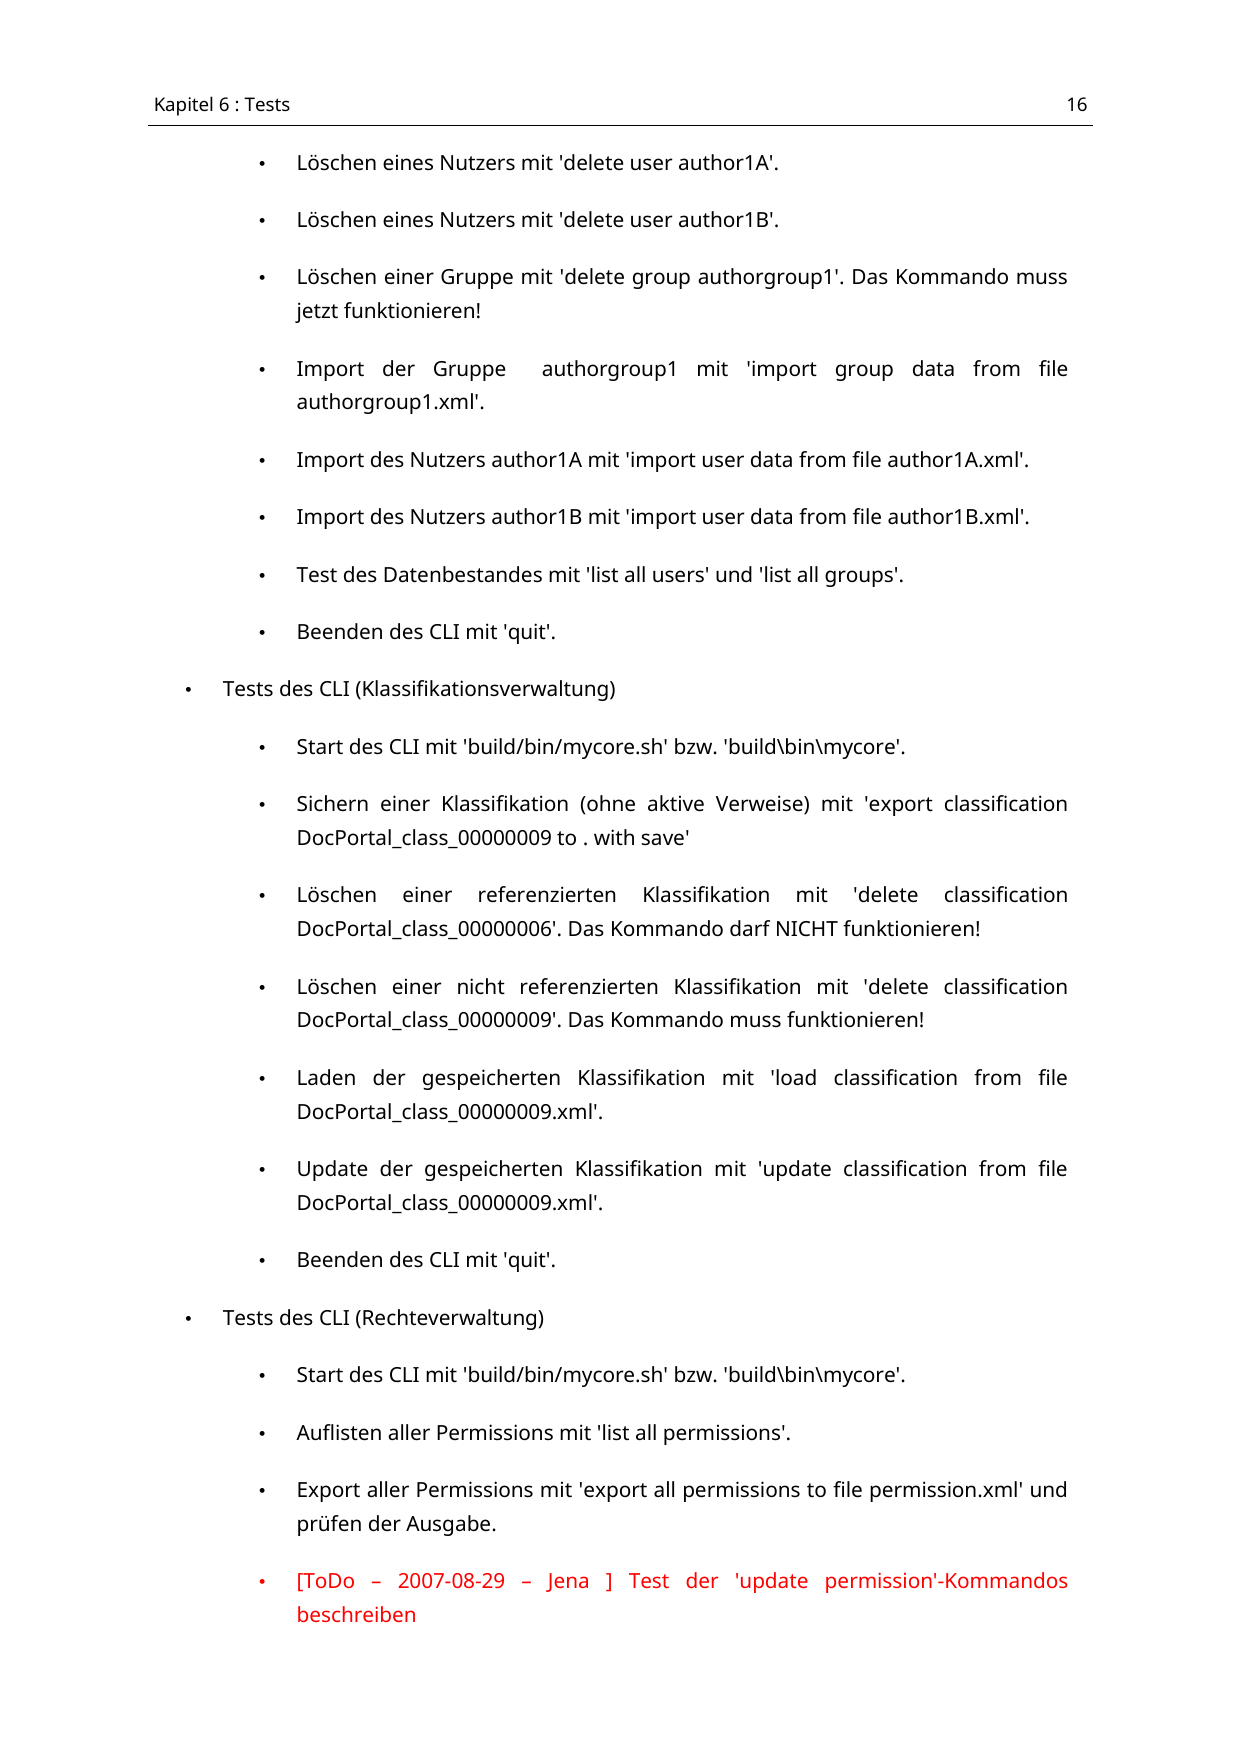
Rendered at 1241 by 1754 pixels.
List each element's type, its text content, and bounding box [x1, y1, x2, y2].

list [ToDo – 2007-08-29 – Jena ] Test der 'update permission'-Kommandos beschreiben [259, 1566, 1069, 1628]
list Beenden des CLI mit 'quit'. [259, 617, 1069, 645]
list Tests des CLI (Rechteverwaltung) [185, 1303, 1069, 1331]
list Start des CLI mit 'build/bin/mycore.sh' bzw. 'build\bin\mycore'. [259, 732, 1069, 760]
list Test des Datenbestandes mit 'list all users' und 'list all groups'. [259, 560, 1069, 588]
list Update der gespeicherten Klassifikation mit 'update classification from file DocPortal_class_00000009.xml'. [259, 1154, 1069, 1216]
list Laden der gespeicherten Klassifikation mit 'load classification from file DocPortal_class_00000009.xml'. [259, 1063, 1069, 1125]
list Tests des CLI (Klassifikationsverwaltung) [185, 674, 1069, 703]
list Import der Gruppe authorgroup1 mit 'import group data from file authorgroup1.xml'. [259, 354, 1069, 416]
list Löschen eines Nutzers mit 'delete user author1A'. [259, 148, 1069, 176]
list Löschen eines Nutzers mit 'delete user author1B'. [259, 205, 1069, 233]
list Löschen einer referenzierten Klassifikation mit 'delete classification DocPortal_class_00000006'. Das Kommando darf NICHT funktionieren! [259, 881, 1069, 943]
list Auflisten aller Permissions mit 'list all permissions'. [259, 1418, 1069, 1446]
list Start des CLI mit 'build/bin/mycore.sh' bzw. 'build\bin\mycore'. [259, 1360, 1069, 1388]
list Export aller Permissions mit 'export all permissions to file permission.xml' und prüfen der Ausgabe. [259, 1475, 1069, 1537]
list Beenden des CLI mit 'quit'. [259, 1246, 1069, 1274]
list Sichern einer Klassifikation (ohne aktive Verweise) mit 'export classification DocPortal_class_00000009 to . with save' [259, 789, 1069, 851]
list Löschen einer nicht referenzierten Klassifikation mit 'delete classification DocPortal_class_00000009'. Das Kommando muss funktionieren! [259, 972, 1069, 1034]
list Import des Nutzers author1A mit 'import user data from file author1A.xml'. [259, 445, 1069, 473]
list Löschen einer Gruppe mit 'delete group authorgroup1'. Das Kommando muss jetzt funktionieren! [259, 262, 1069, 324]
list Import des Nutzers author1B mit 'import user data from file author1B.xml'. [259, 502, 1069, 531]
